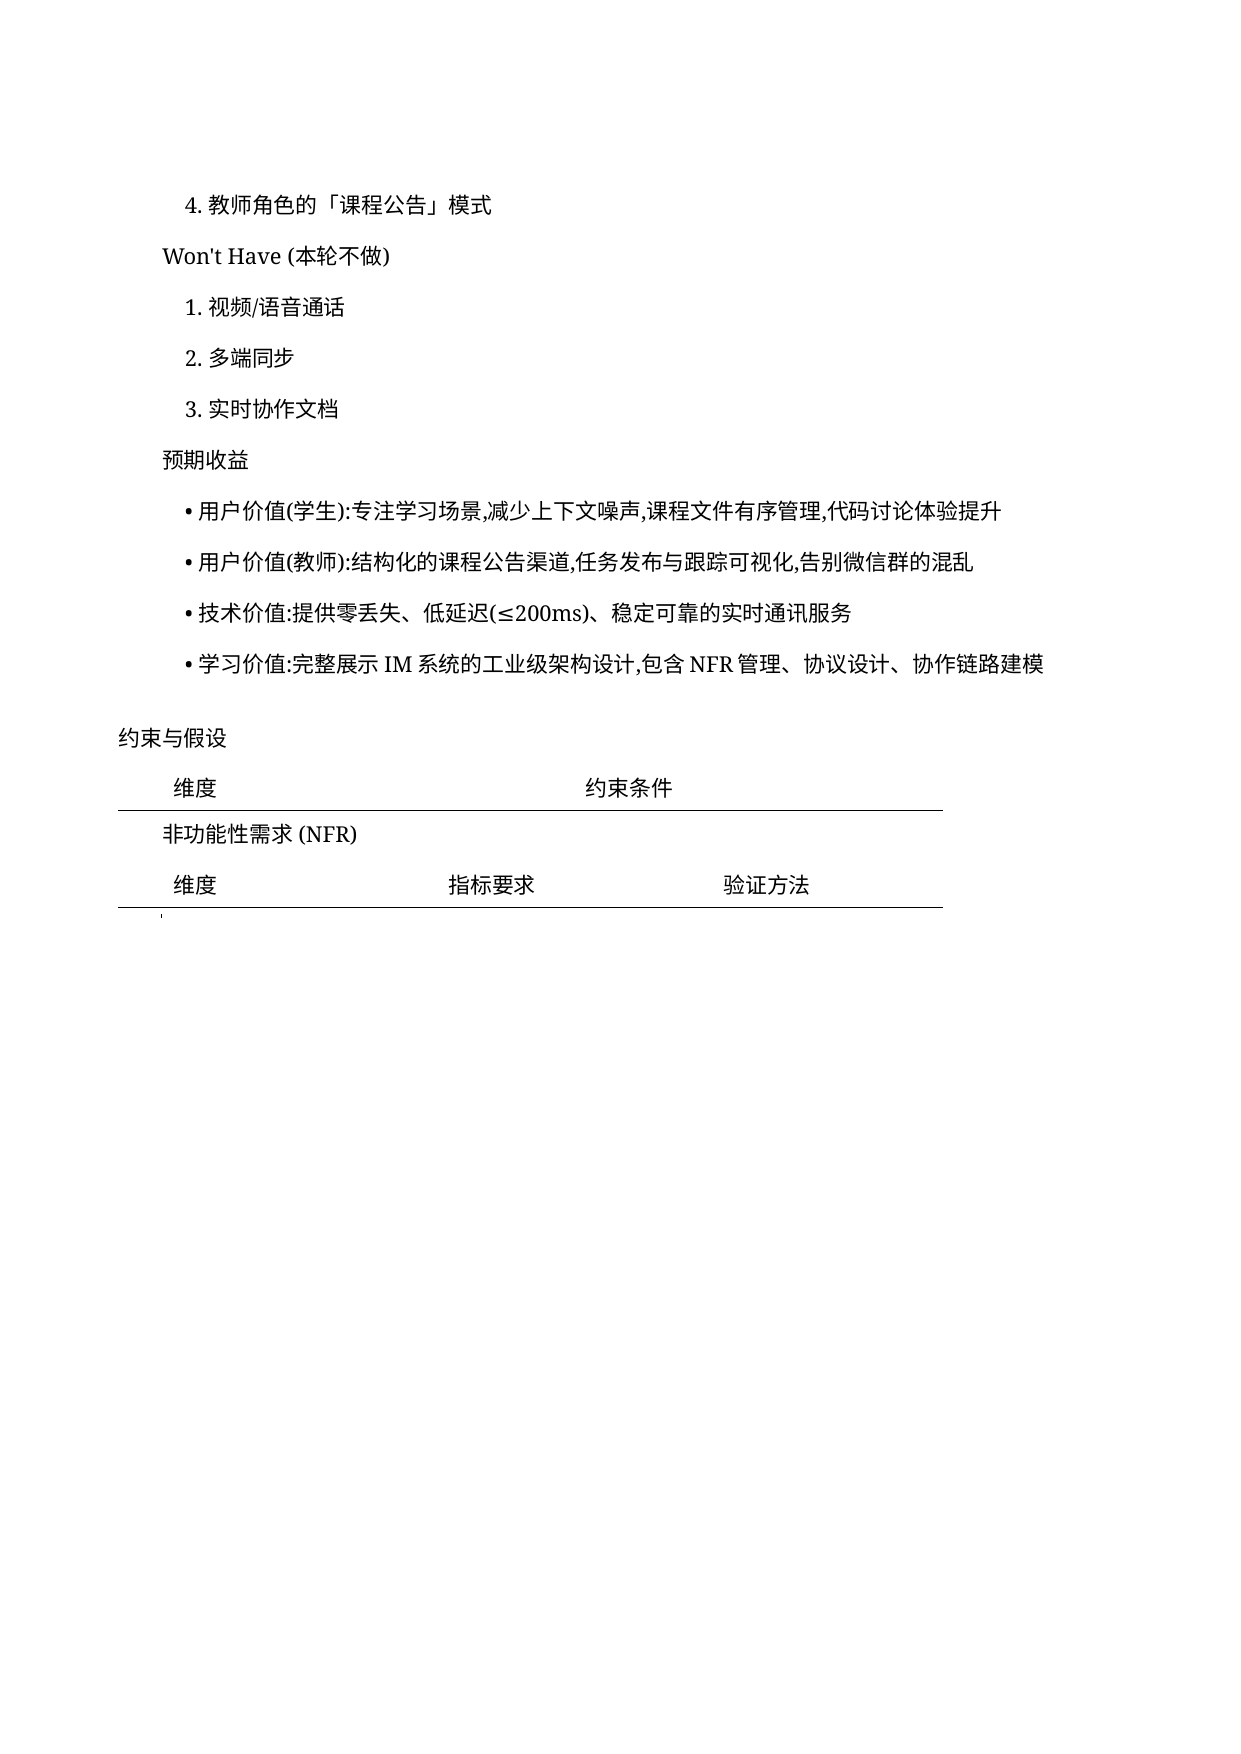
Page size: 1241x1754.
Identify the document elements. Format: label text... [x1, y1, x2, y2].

text 4. 教师角色的「课程公告」模式 [118, 188, 1122, 219]
text • 技术价值:提供零丢失、低延迟(≤200ms)、稳定可靠的实时通讯服务 [118, 596, 1122, 627]
table_header 约束条件 [531, 765, 943, 809]
text 2. 多端同步 [118, 341, 1122, 372]
text 3. 实时协作文档 [118, 392, 1122, 423]
text • 用户价值(教师):结构化的课程公告渠道,任务发布与跟踪可视化,告别微信群的混乱 [118, 545, 1122, 576]
text 非功能性需求 (NFR) [118, 817, 1122, 849]
text • 用户价值(学生):专注学习场景,减少上下文噪声,课程文件有序管理,代码讨论体验提升 [118, 494, 1122, 525]
table_header 指标要求 [393, 862, 668, 907]
table_header 维度 [118, 765, 531, 809]
table_header 维度 [118, 862, 393, 907]
text Won't Have (本轮不做) [118, 239, 1122, 270]
table_header 验证方法 [668, 862, 943, 907]
text 1. 视频/语音通话 [118, 290, 1122, 321]
text 预期收益 [118, 443, 1122, 474]
text • 学习价值:完整展示IM系统的工业级架构设计,包含NFR管理、协议设计、协作链路建模 约束与假设 [118, 647, 1122, 752]
